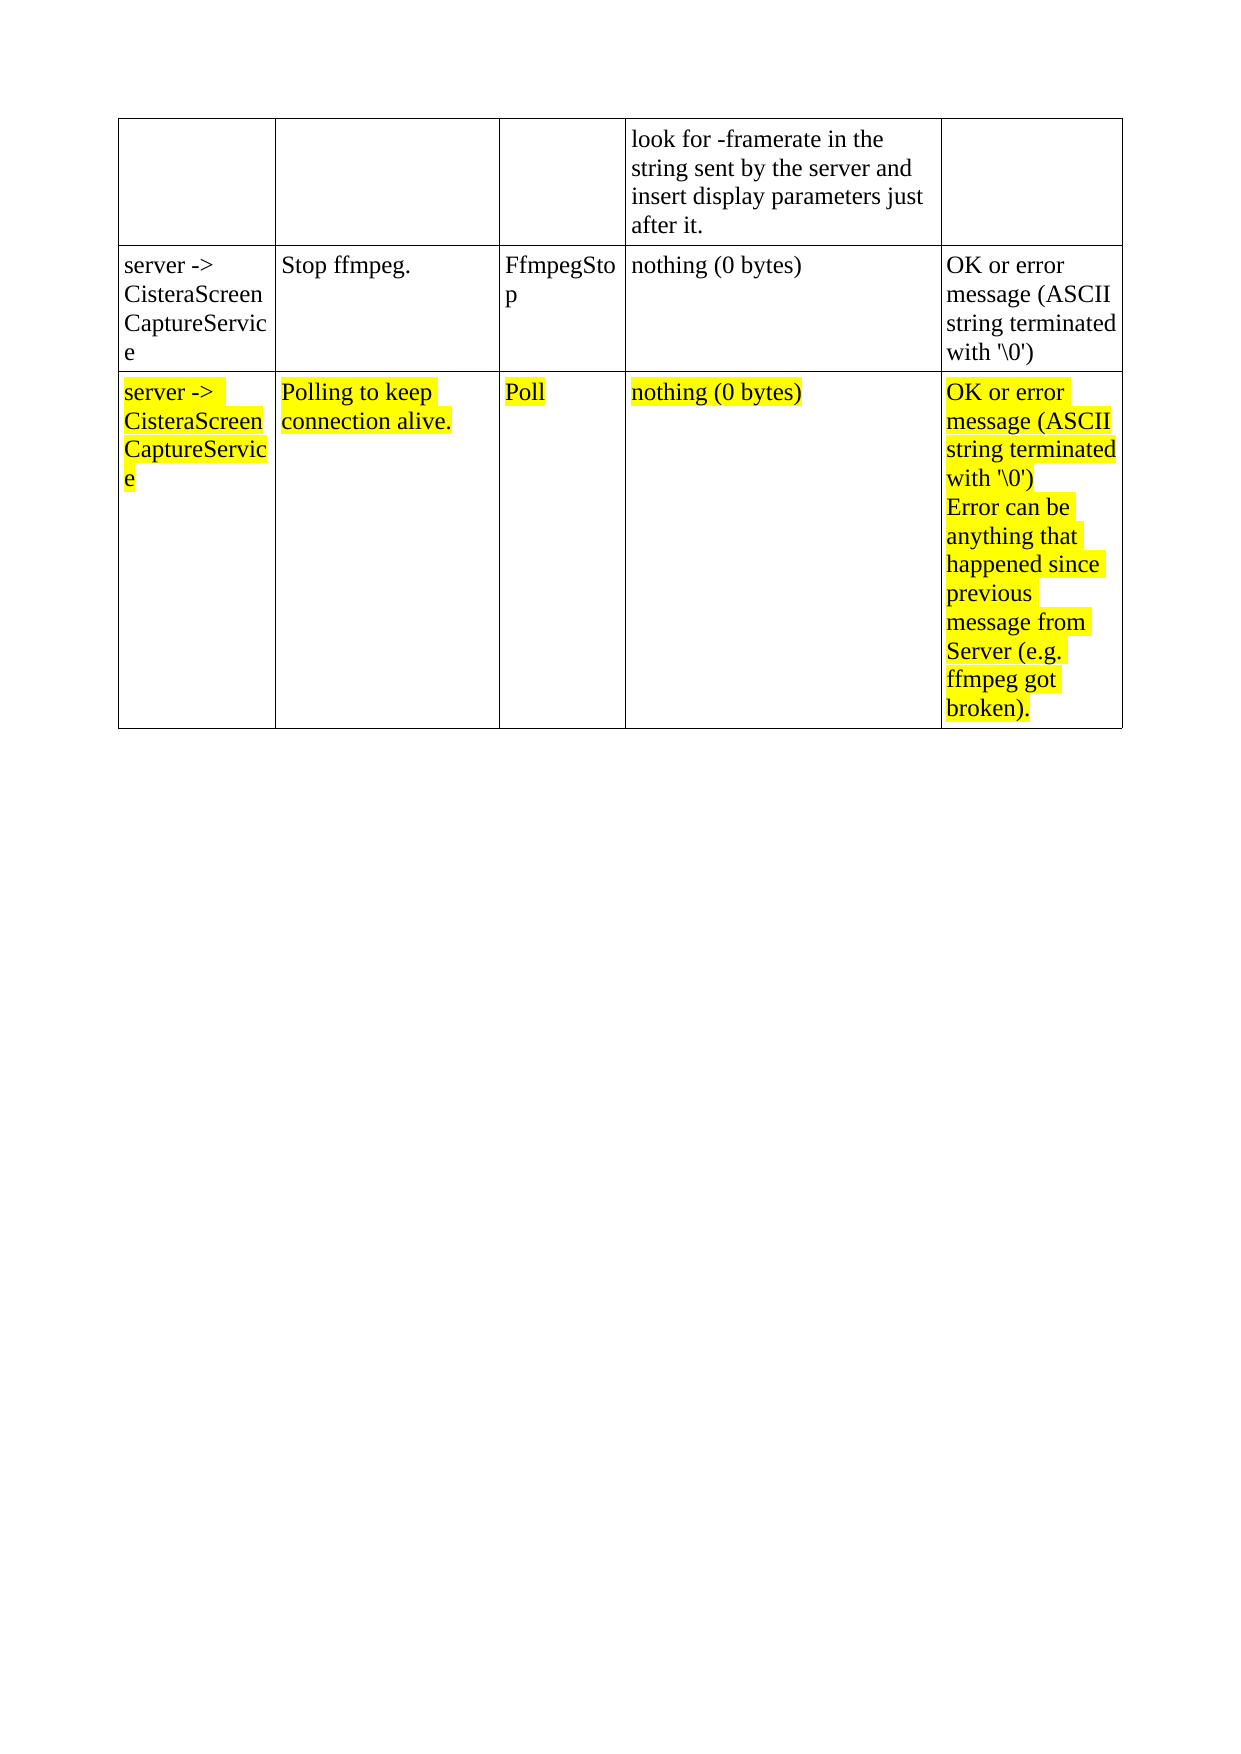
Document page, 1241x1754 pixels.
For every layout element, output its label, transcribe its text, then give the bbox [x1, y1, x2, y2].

table_cell OK or error message (ASCII string terminated with '\0') [942, 246, 1122, 371]
table_cell look for -framerate in the string sent by the server and insert display parameters just after it. [626, 119, 941, 245]
table_cell FfmpegStop [500, 246, 625, 371]
table_cell nothing (0 bytes) [626, 246, 941, 371]
table_cell server -> CisteraScreenCaptureService [119, 372, 275, 728]
table_cell [500, 119, 625, 245]
table_cell [276, 119, 499, 245]
table_cell [942, 119, 1122, 245]
table_cell nothing (0 bytes) [626, 372, 941, 728]
table_cell Stop ffmpeg. [276, 246, 499, 371]
table_cell [119, 119, 275, 245]
table_cell OK or error message (ASCII string terminated with '\0') Error can be anything that happened since previous message from Server (e.g. ffmpeg got broken). [942, 372, 1122, 728]
table_cell server -> CisteraScreenCaptureService [119, 246, 275, 371]
table_cell Polling to keep connection alive. [276, 372, 499, 728]
table_cell Poll [500, 372, 625, 728]
